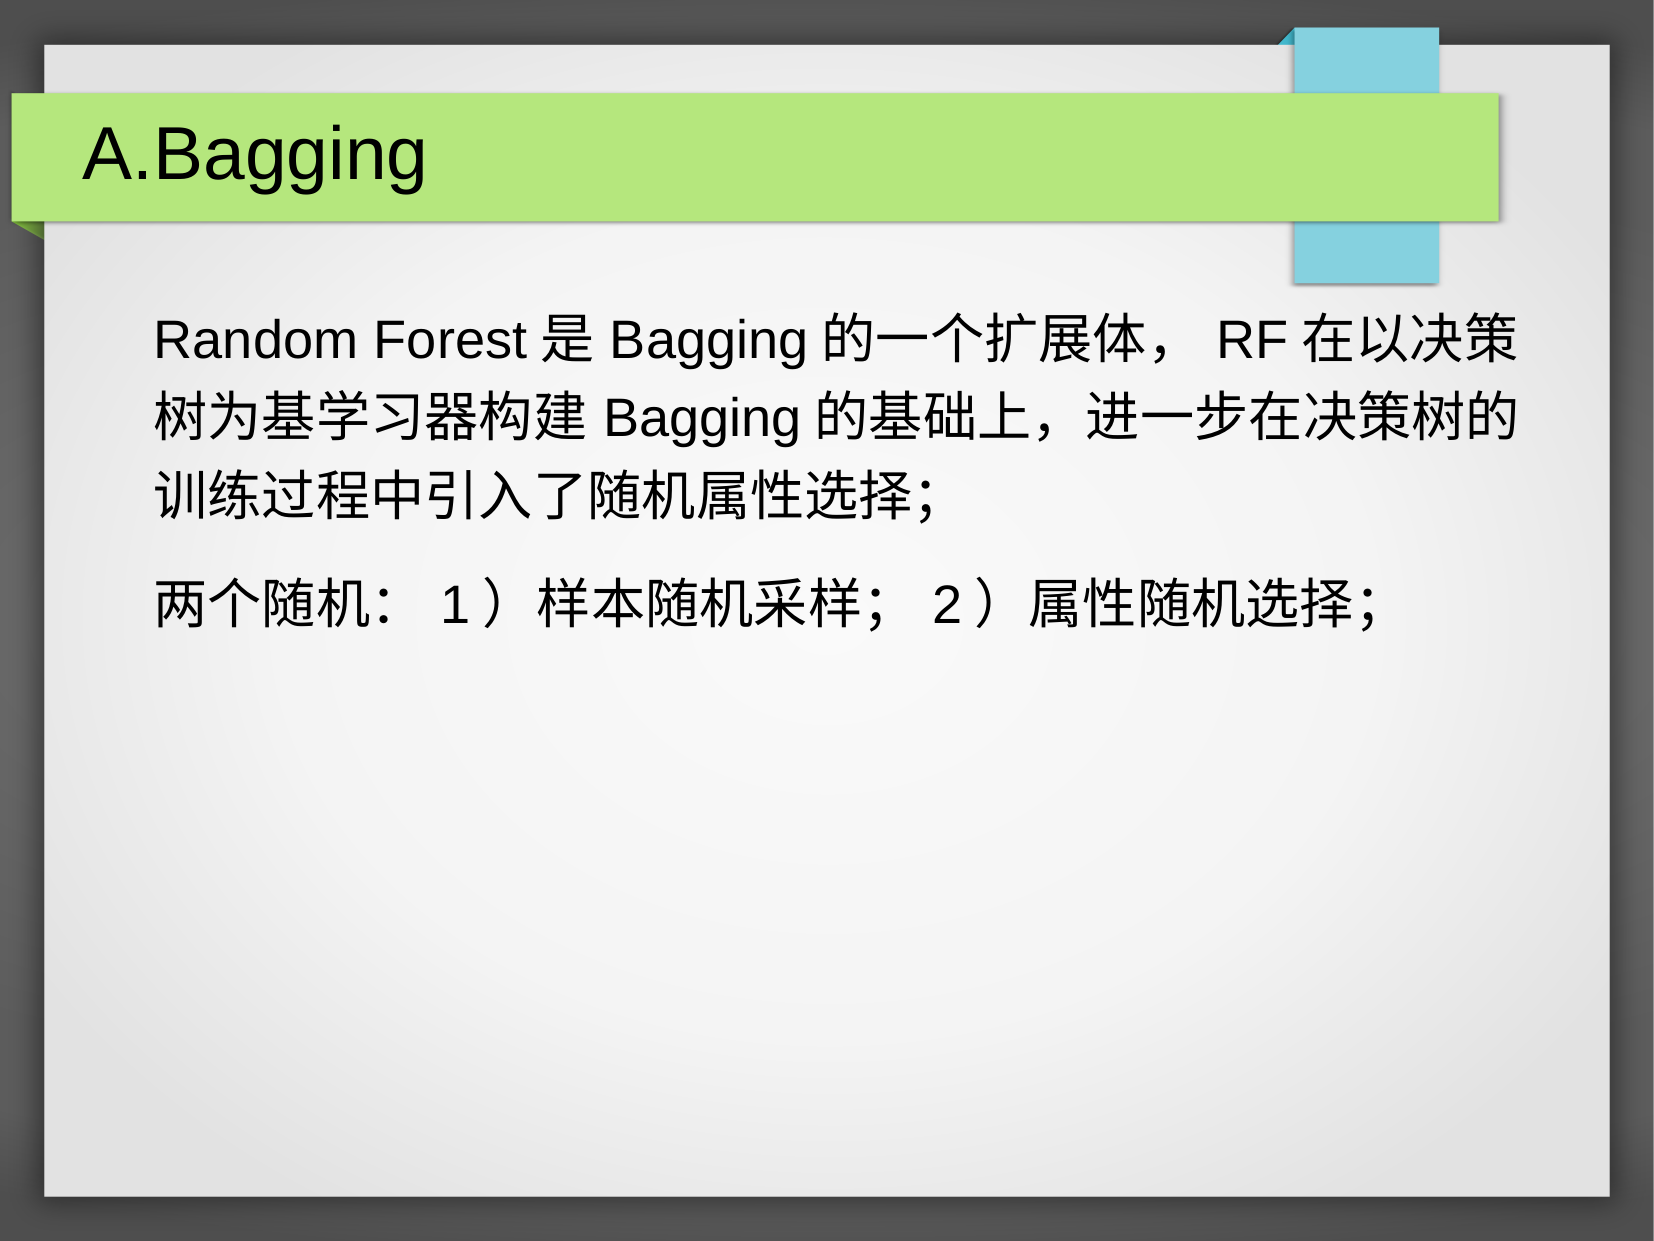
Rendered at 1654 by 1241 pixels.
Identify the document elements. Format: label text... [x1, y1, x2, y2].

picture [0, 0, 1654, 1241]
list Random Forest是Bagging的一个扩展体，RF在以决策树为基学习器构建Bagging的基础上，进一步在决策树的训练过程中引入了随机属性选择； 两个随机：1）样本随机采样；2）属性随机选择； [82, 295, 1571, 1015]
title A.Bagging [82, 94, 1264, 213]
